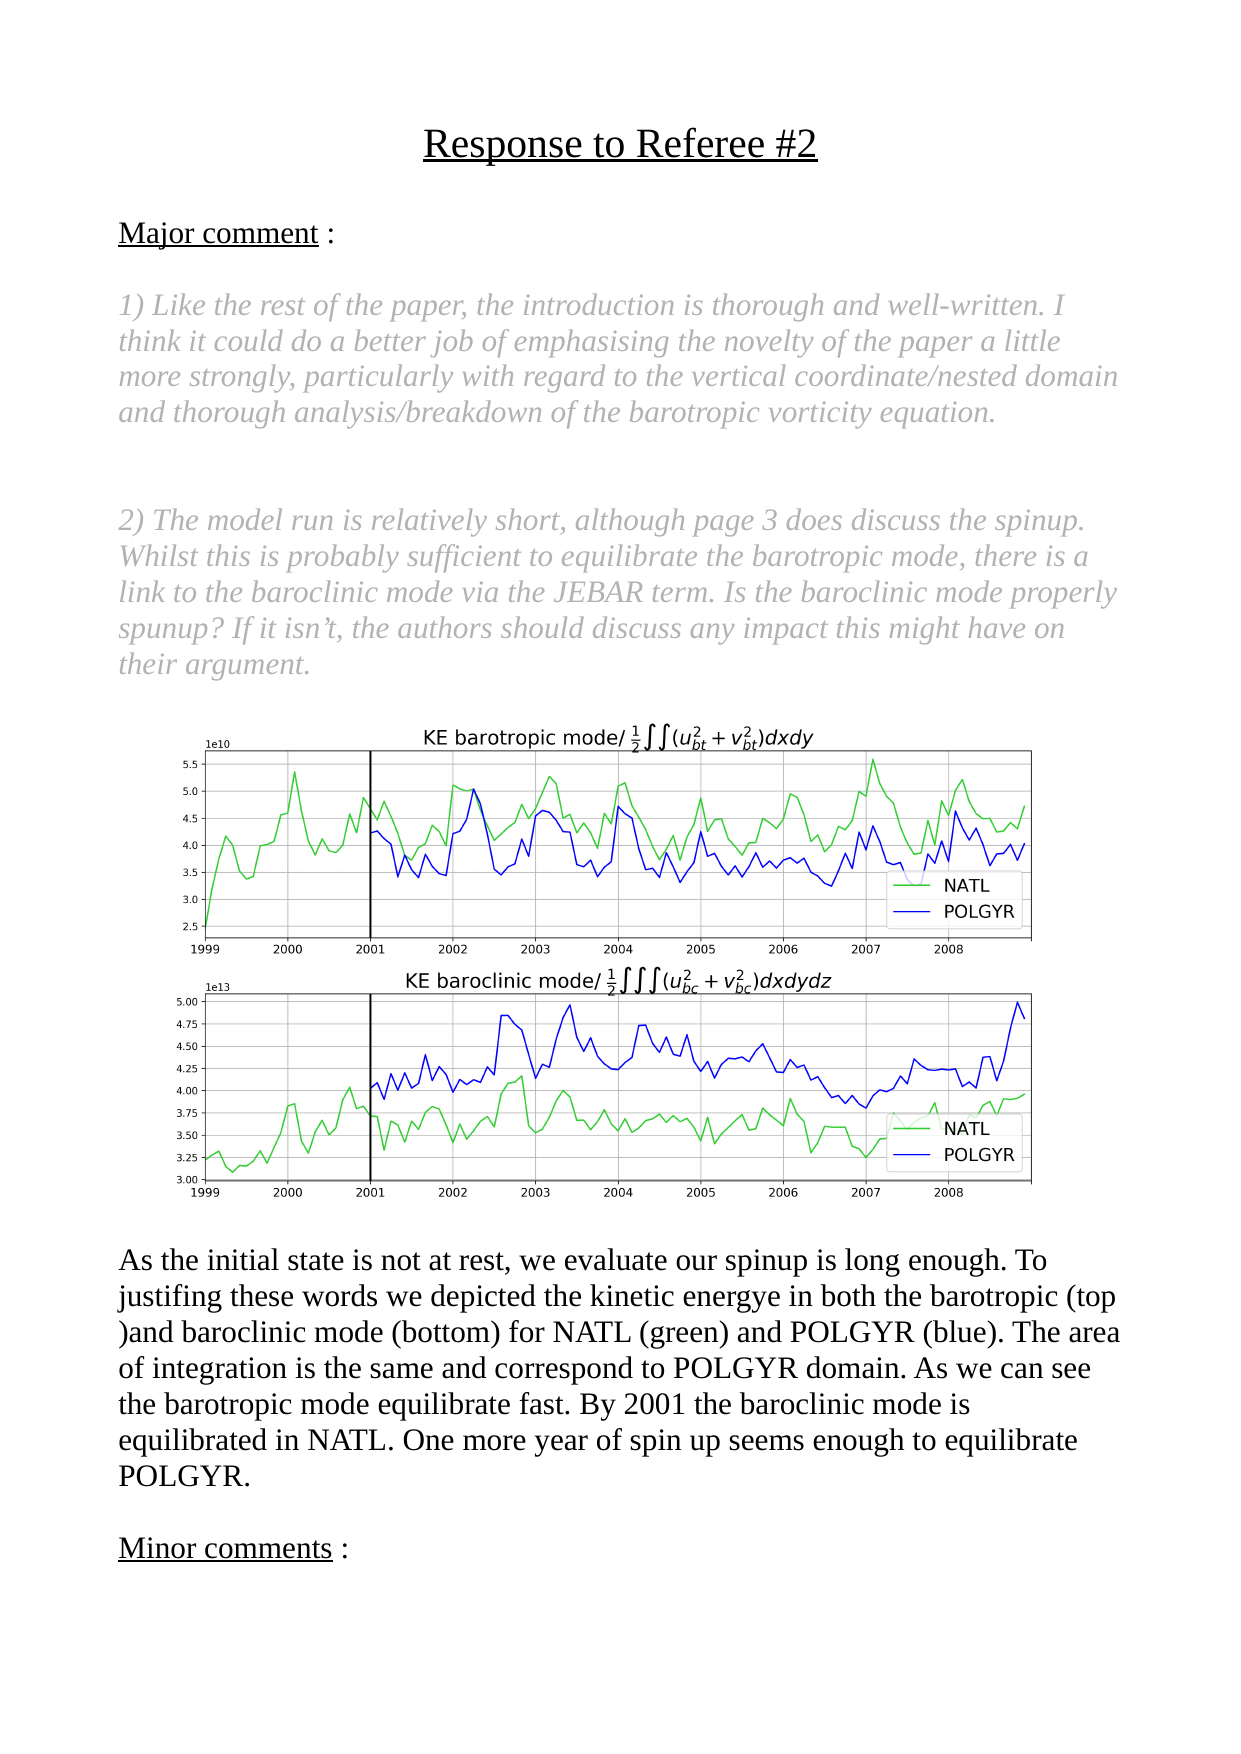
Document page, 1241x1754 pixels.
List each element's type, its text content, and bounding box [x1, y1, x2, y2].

text 2) The model run is relatively short, although page 3 does discuss the spinup. Whilst this is probably sufficient to equilibrate the barotropic mode, there is a link to the baroclinic mode via the JEBAR term. Is the baroclinic mode properly spunup? If it isn’t, the authors should discuss any impact this might have on their argument. [118, 501, 1122, 681]
text 1) Like the rest of the paper, the introduction is thorough and well-written. I think it could do a better job of emphasising the novelty of the paper a little more strongly, particularly with regard to the vertical coordinate/nested domain and thorough analysis/breakdown of the barotropic vorticity equation. [118, 286, 1122, 429]
text As the initial state is not at rest, we evaluate our spinup is long enough. To justifing these words we depicted the kinetic energye in both the barotropic (top )and baroclinic mode (bottom) for NATL (green) and POLGYR (blue). The area of integration is the same and correspond to POLGYR domain. As we can see the barotropic mode equilibrate fast. By 2001 the baroclinic mode is equilibrated in NATL. One more year of spin up seems enough to equilibrate POLGYR. [118, 1242, 1122, 1493]
text Minor comments : [118, 1529, 1122, 1565]
text Response to Referee #2 [118, 118, 1122, 166]
picture [169, 717, 1039, 1206]
text Major comment : [118, 214, 1122, 250]
